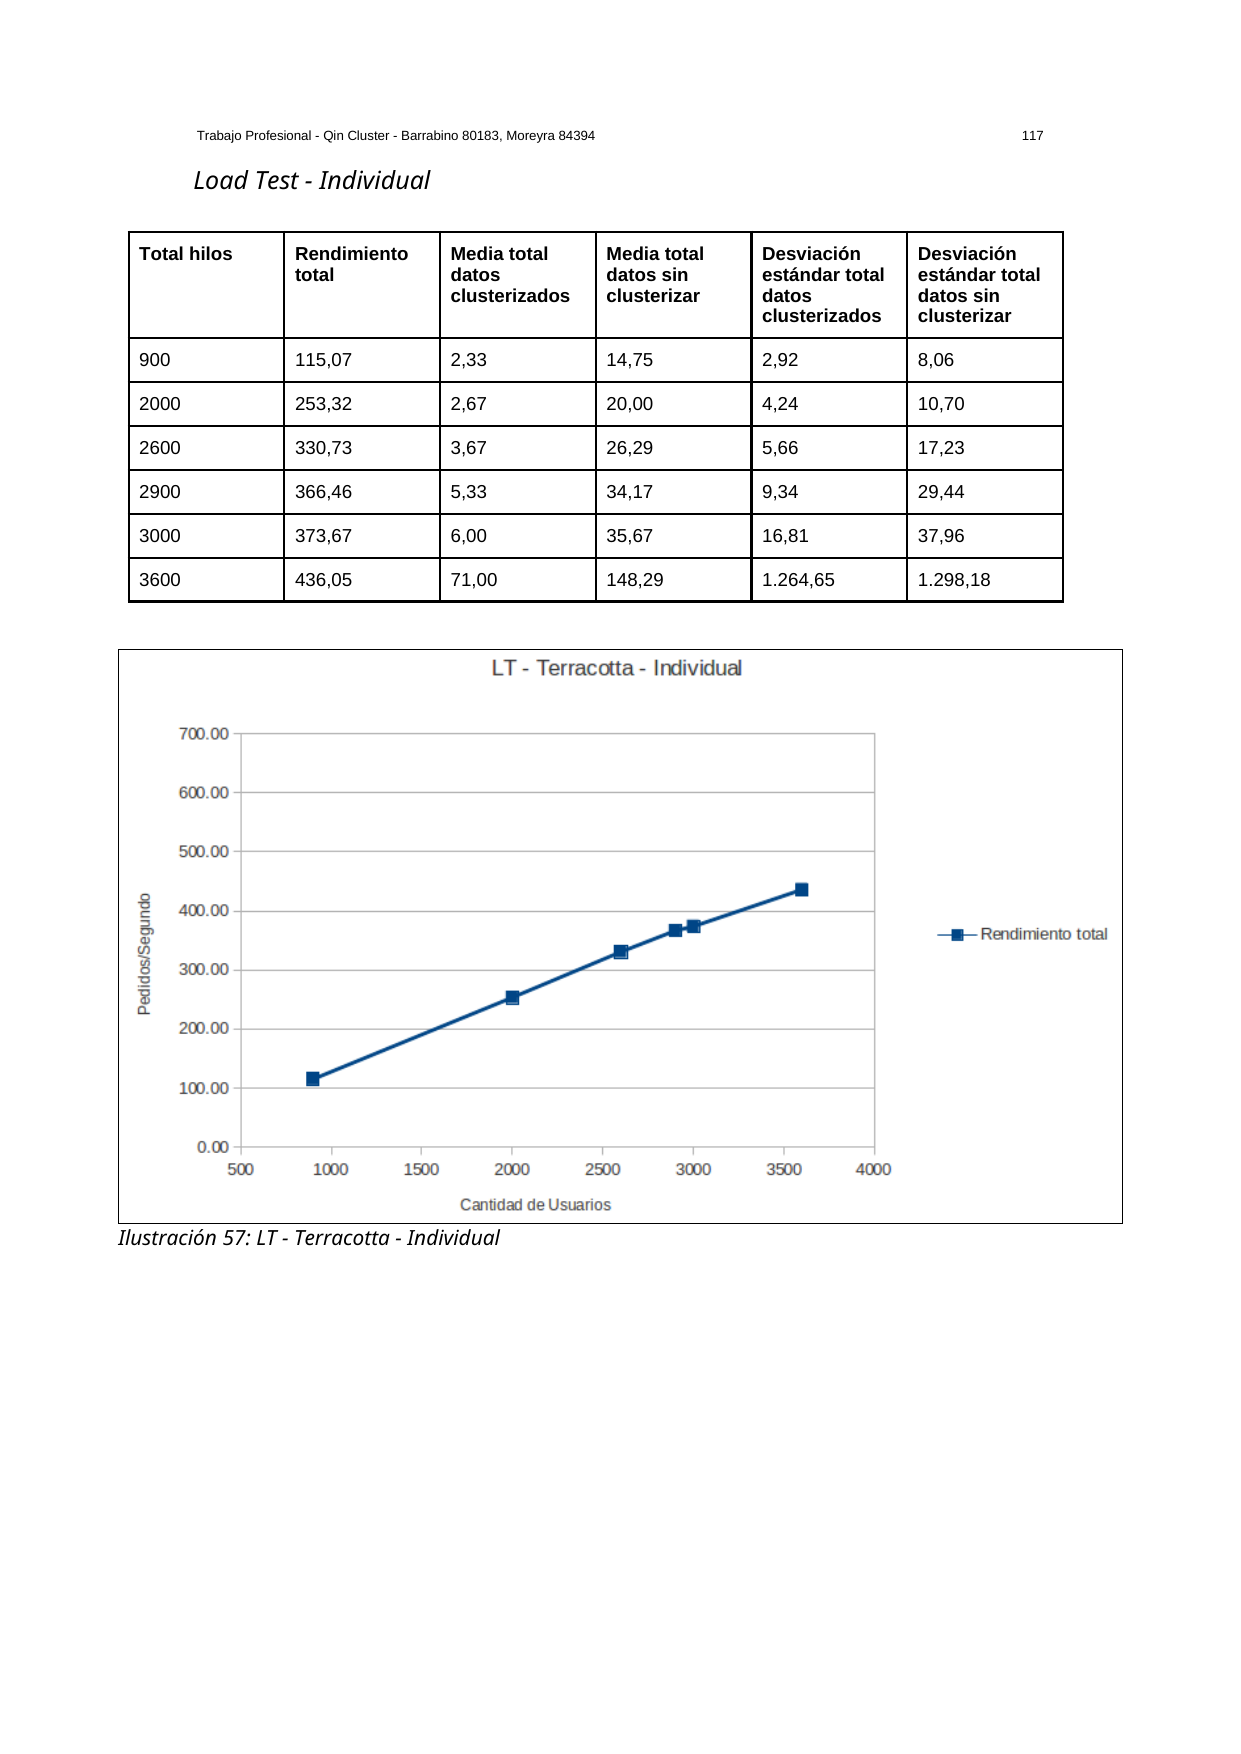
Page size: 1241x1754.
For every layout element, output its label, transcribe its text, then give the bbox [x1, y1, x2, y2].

table_cell 436,05 [285, 559, 439, 600]
table_cell 35,67 [597, 515, 750, 557]
table_header Media total datos clusterizados [441, 233, 595, 337]
table_cell 2900 [130, 471, 283, 513]
table_cell 10,70 [908, 383, 1062, 425]
table_cell 115,07 [285, 339, 439, 381]
table_cell 3,67 [441, 427, 595, 469]
table_header Rendimiento total [285, 233, 439, 337]
table_cell 6,00 [441, 515, 595, 557]
table_cell 37,96 [908, 515, 1062, 557]
text Ilustración 57: LT - Terracotta - Individual [118, 1224, 1122, 1252]
table_cell 5,66 [753, 427, 906, 469]
table_header Total hilos [130, 233, 283, 337]
table_cell 17,23 [908, 427, 1062, 469]
table_cell 16,81 [753, 515, 906, 557]
table_cell 900 [130, 339, 283, 381]
table_header Desviación estándar total datos sin clusterizar [908, 233, 1062, 337]
table_cell 373,67 [285, 515, 439, 557]
table_cell 29,44 [908, 471, 1062, 513]
table_cell 148,29 [597, 559, 750, 600]
picture [121, 652, 1120, 1221]
table_cell 9,34 [753, 471, 906, 513]
table_cell 5,33 [441, 471, 595, 513]
table_cell 14,75 [597, 339, 750, 381]
table_cell 1.298,18 [908, 559, 1062, 600]
table_cell 1.264,65 [753, 559, 906, 600]
table_cell 330,73 [285, 427, 439, 469]
table_cell 2000 [130, 383, 283, 425]
table_cell 71,00 [441, 559, 595, 600]
table_header Media total datos sin clusterizar [597, 233, 750, 337]
table_cell 4,24 [753, 383, 906, 425]
table_cell 8,06 [908, 339, 1062, 381]
table_cell 20,00 [597, 383, 750, 425]
table_cell 26,29 [597, 427, 750, 469]
table_cell 2,67 [441, 383, 595, 425]
table_cell 2,33 [441, 339, 595, 381]
table_cell 253,32 [285, 383, 439, 425]
table_cell 2600 [130, 427, 283, 469]
table_cell 3600 [130, 559, 283, 600]
table_cell 34,17 [597, 471, 750, 513]
table_header Desviación estándar total datos clusterizados [753, 233, 906, 337]
table_cell 2,92 [753, 339, 906, 381]
table_cell 366,46 [285, 471, 439, 513]
text Load Test - Individual [118, 162, 1122, 197]
table_cell 3000 [130, 515, 283, 557]
